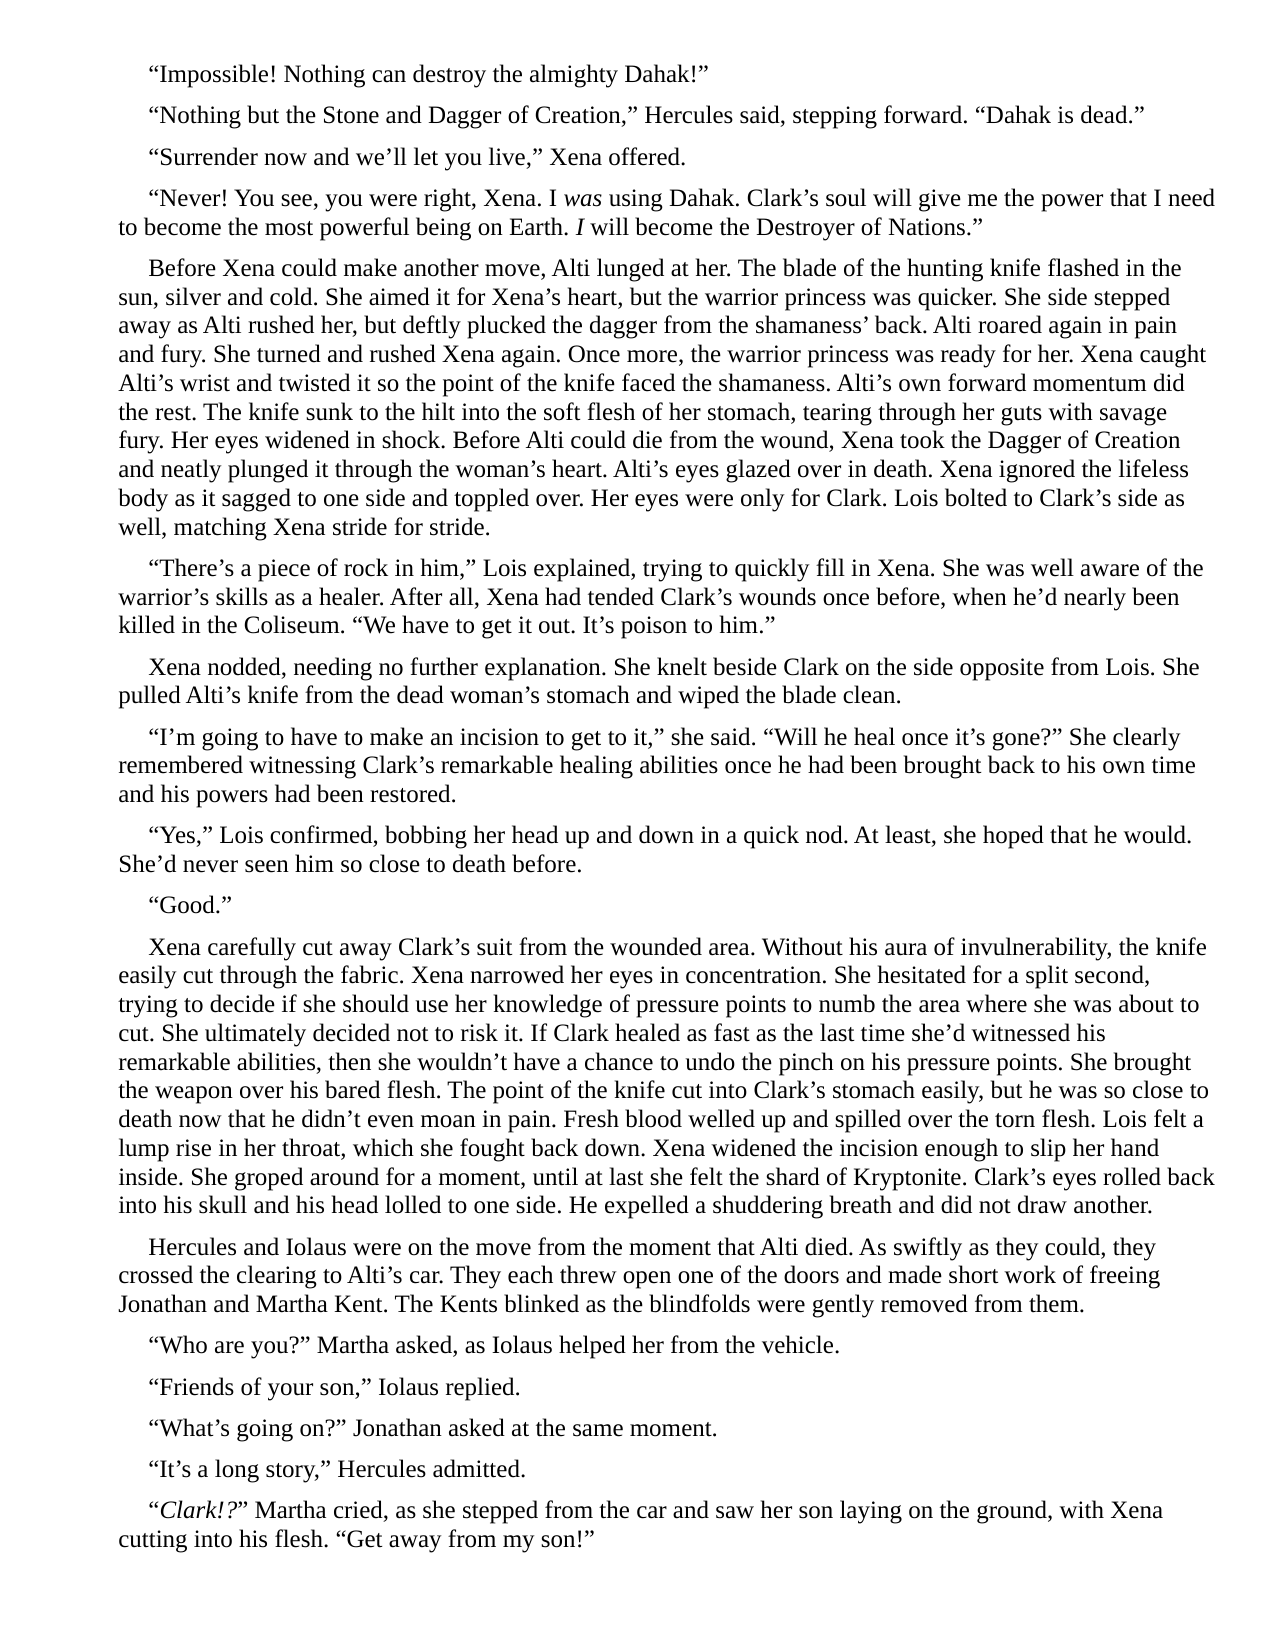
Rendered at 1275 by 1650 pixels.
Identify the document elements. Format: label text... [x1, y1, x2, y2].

text “Impossible! Nothing can destroy the almighty Dahak!” [118, 59, 1216, 88]
text “Nothing but the Stone and Dagger of Creation,” Hercules said, stepping forward. “Dahak is dead.” [118, 100, 1216, 129]
text “Clark!?” Martha cried, as she stepped from the car and saw her son laying on the ground, with Xena cutting into his flesh. “Get away from my son!” [118, 1495, 1216, 1553]
text “Who are you?” Martha asked, as Iolaus helped her from the vehicle. [118, 1330, 1216, 1359]
text “What’s going on?” Jonathan asked at the same moment. [118, 1413, 1216, 1442]
text “Friends of your son,” Iolaus replied. [118, 1372, 1216, 1400]
text Xena carefully cut away Clark’s suit from the wounded area. Without his aura of invulnerability, the knife easily cut through the fabric. Xena narrowed her eyes in concentration. She hesitated for a split second, trying to decide if she should use her knowledge of pressure points to numb the area where she was about to cut. She ultimately decided not to risk it. If Clark healed as fast as the last time she’d witnessed his remarkable abilities, then she wouldn’t have a chance to undo the pinch on his pressure points. She brought the weapon over his bared flesh. The point of the knife cut into Clark’s stomach easily, but he was so close to death now that he didn’t even moan in pain. Fresh blood welled up and spilled over the torn flesh. Lois felt a lump rise in her throat, which she fought back down. Xena widened the incision enough to slip her hand inside. She groped around for a moment, until at last she felt the shard of Kryptonite. Clark’s eyes rolled back into his skull and his head lolled to one side. He expelled a shuddering breath and did not draw another. [118, 932, 1216, 1219]
text Xena nodded, needing no further explanation. She knelt beside Clark on the side opposite from Lois. She pulled Alti’s knife from the dead woman’s stomach and wiped the blade clean. [118, 652, 1216, 709]
text “I’m going to have to make an incision to get to it,” she said. “Will he heal once it’s gone?” She clearly remembered witnessing Clark’s remarkable healing abilities once he had been brought back to his own time and his powers had been restored. [118, 722, 1216, 808]
text “Never! You see, you were right, Xena. I was using Dahak. Clark’s soul will give me the power that I need to become the most powerful being on Earth. I will become the Destroyer of Nations.” [118, 183, 1216, 240]
text “There’s a piece of rock in him,” Lois explained, trying to quickly fill in Xena. She was well aware of the warrior’s skills as a healer. After all, Xena had tended Clark’s wounds once before, when he’d nearly been killed in the Coliseum. “We have to get it out. It’s poison to him.” [118, 553, 1216, 639]
text “It’s a long story,” Hercules admitted. [118, 1454, 1216, 1483]
text “Yes,” Lois confirmed, bobbing her head up and down in a quick nod. At least, she hoped that he would. She’d never seen him so close to death before. [118, 820, 1216, 878]
text “Surrender now and we’ll let you live,” Xena offered. [118, 142, 1216, 170]
text “Good.” [118, 890, 1216, 919]
text Before Xena could make another move, Alti lunged at her. The blade of the hunting knife flashed in the sun, silver and cold. She aimed it for Xena’s heart, but the warrior princess was quicker. She side stepped away as Alti rushed her, but deftly plucked the dagger from the shamaness’ back. Alti roared again in pain and fury. She turned and rushed Xena again. Once more, the warrior princess was ready for her. Xena caught Alti’s wrist and twisted it so the point of the knife faced the shamaness. Alti’s own forward momentum did the rest. The knife sunk to the hilt into the soft flesh of her stomach, tearing through her guts with savage fury. Her eyes widened in shock. Before Alti could die from the wound, Xena took the Dagger of Creation and neatly plunged it through the woman’s heart. Alti’s eyes glazed over in death. Xena ignored the lifeless body as it sagged to one side and toppled over. Her eyes were only for Clark. Lois bolted to Clark’s side as well, matching Xena stride for stride. [118, 253, 1216, 540]
text Hercules and Iolaus were on the move from the moment that Alti died. As swiftly as they could, they crossed the clearing to Alti’s car. They each threw open one of the doors and made short work of freeing Jonathan and Martha Kent. The Kents blinked as the blindfolds were gently removed from them. [118, 1232, 1216, 1318]
